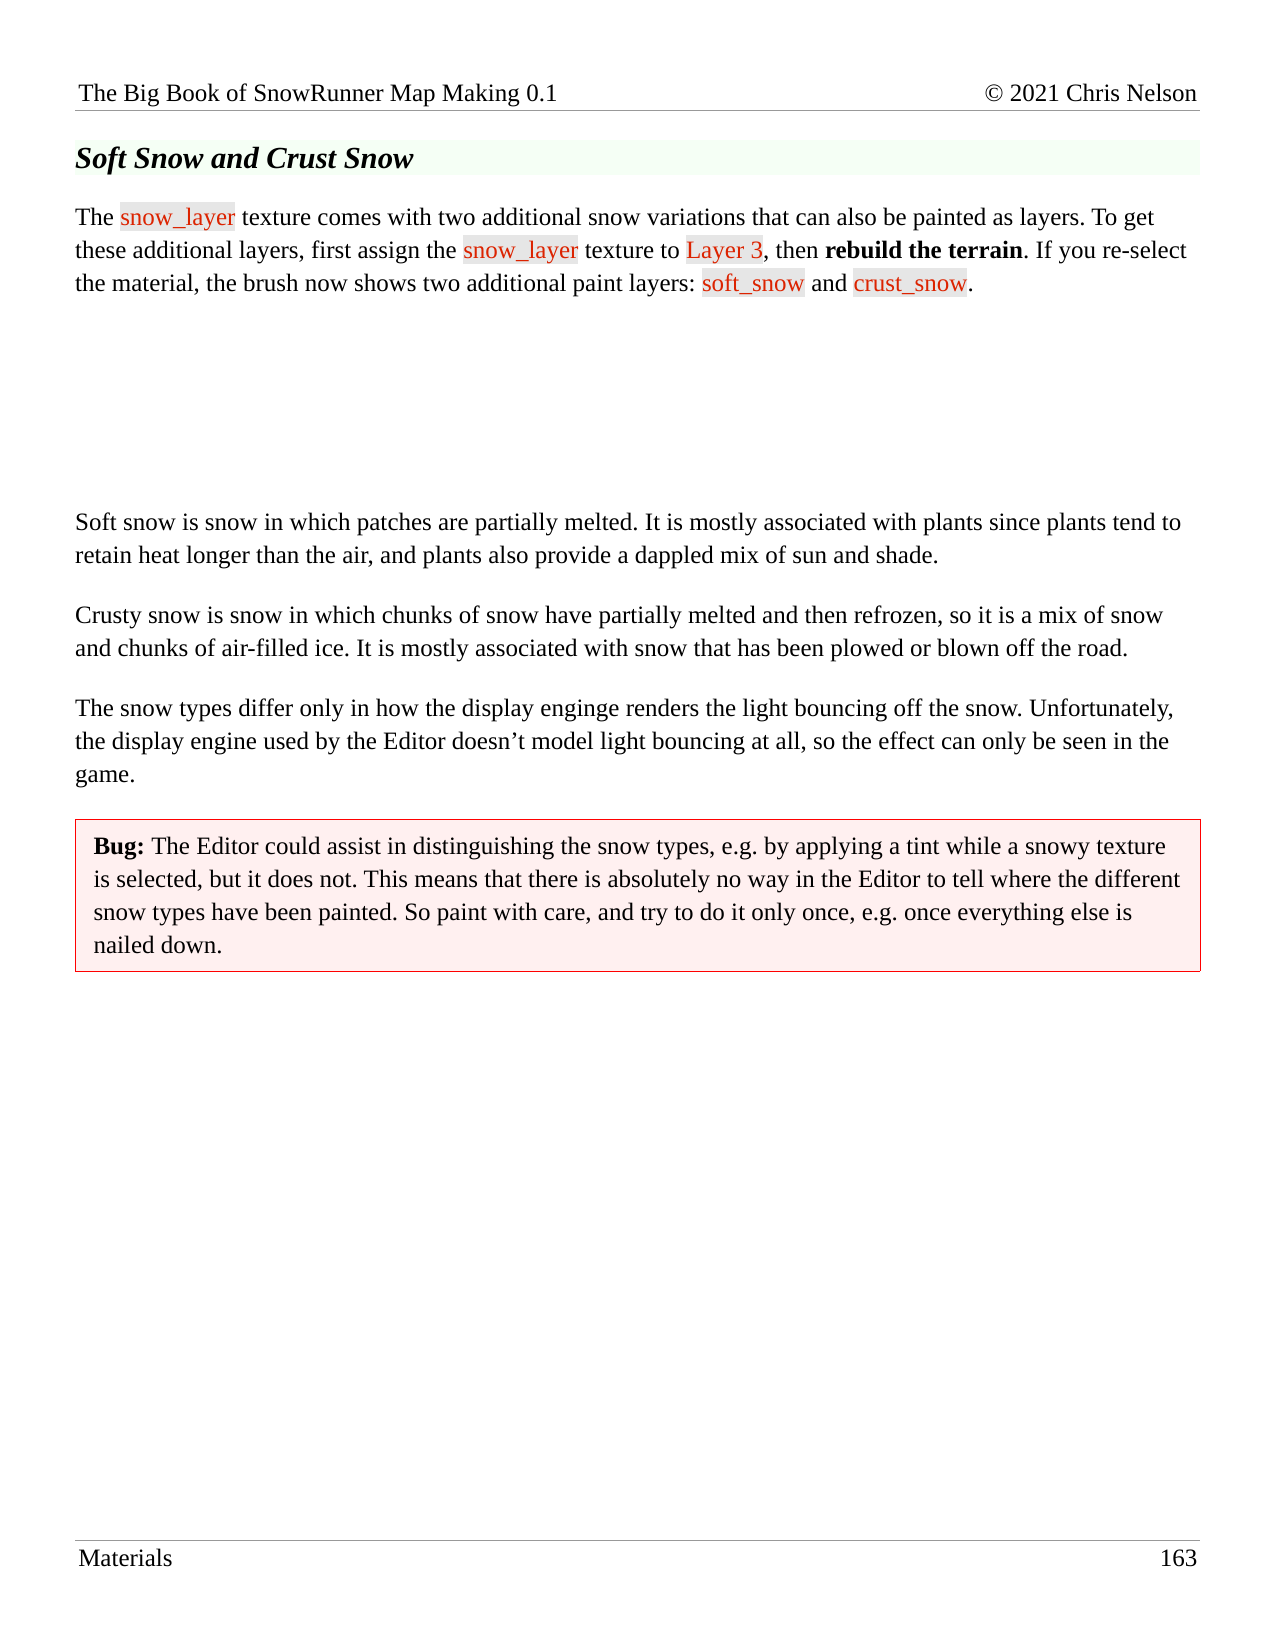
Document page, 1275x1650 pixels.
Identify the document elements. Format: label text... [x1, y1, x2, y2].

subtitle Soft Snow and Crust Snow [75, 140, 1200, 175]
text Soft snow is snow in which patches are partially melted. It is mostly associated with plants since plants tend to retain heat longer than the air, and plants also provide a dappled mix of sun and shade. [75, 507, 1200, 568]
list The Editor could assist in distinguishing the snow types, e.g. by applying a tint while a snowy texture is selected, but it does not. This means that there is absolutely no way in the Editor to tell where the different snow types have been painted. So paint with care, and try to do it only once, e.g. once everything else is nailed down. [76, 820, 1200, 971]
text The snow_layer texture comes with two additional snow variations that can also be painted as layers. To get these additional layers, first assign the snow_layer texture to Layer 3, then rebuild the terrain. If you re-select the material, the brush now shows two additional paint layers: soft_snow and crust_snow. [75, 202, 1200, 297]
text Crusty snow is snow in which chunks of snow have partially melted and then refrozen, so it is a mix of snow and chunks of air-filled ice. It is mostly associated with snow that has been plowed or blown off the road. [75, 600, 1200, 662]
text The snow types differ only in how the display enginge renders the light bouncing off the snow. Unfortunately, the display engine used by the Editor doesn’t model light bouncing at all, so the effect can only be seen in the game. [75, 693, 1200, 788]
